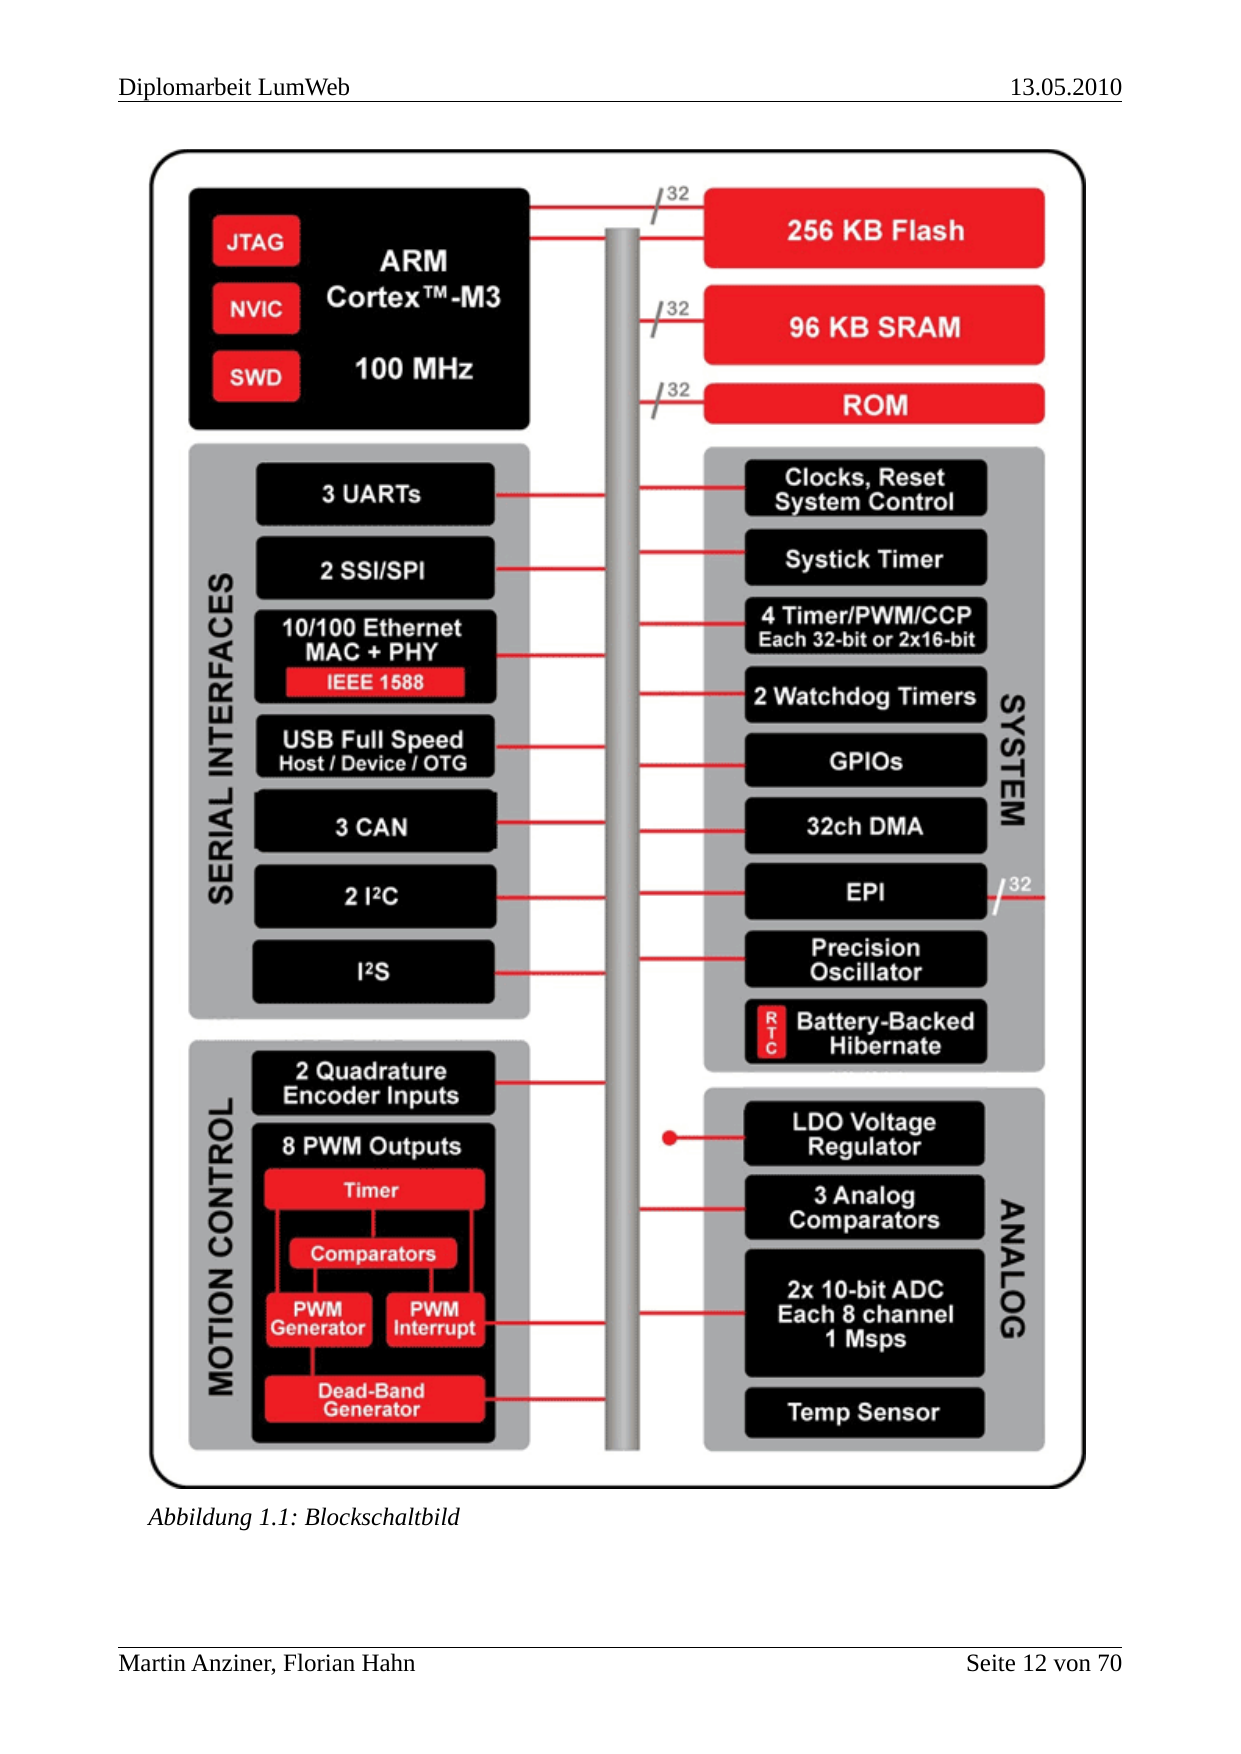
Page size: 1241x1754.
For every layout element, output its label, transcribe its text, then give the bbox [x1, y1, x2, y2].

text Abbildung 1.1: Blockschaltbild [148, 1489, 1086, 1531]
picture [148, 149, 1086, 1489]
